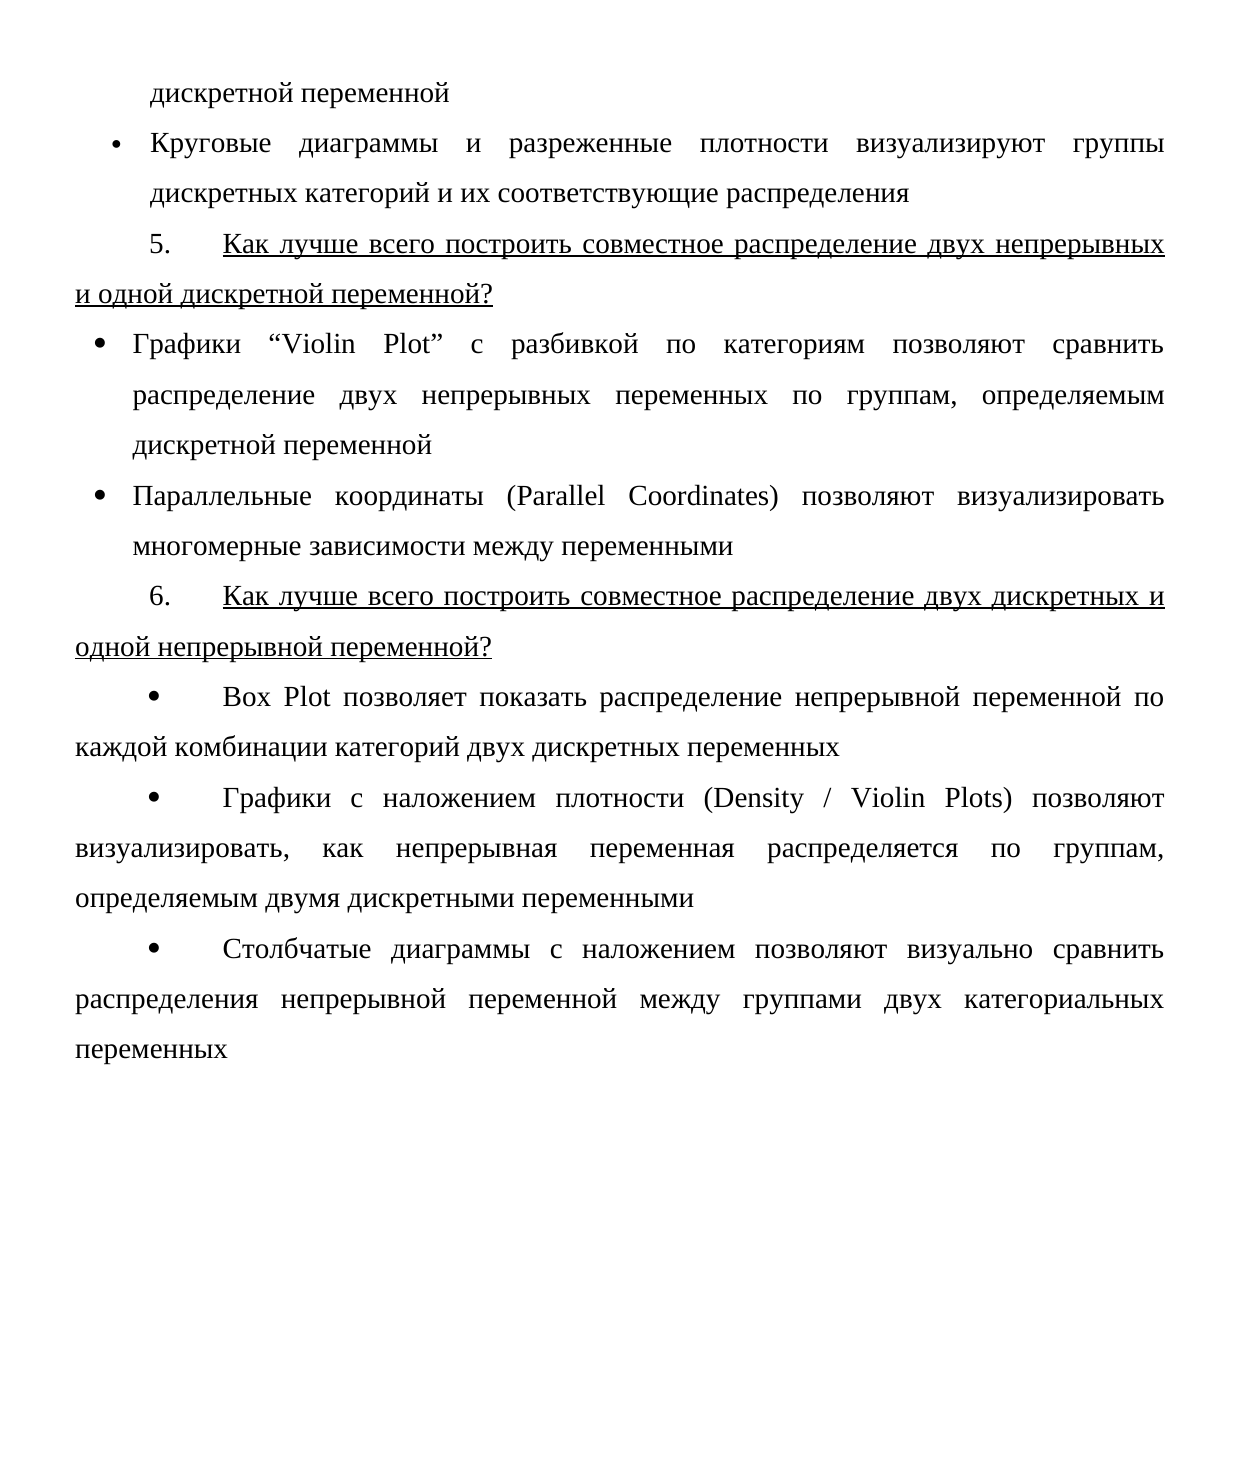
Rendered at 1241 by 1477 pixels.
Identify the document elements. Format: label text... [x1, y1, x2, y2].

list Графики с наложением плотности (Density / Violin Plots) позволяют визуализировать, как непрерывная переменная распределяется по группам, определяемым двумя дискретными переменными [75, 780, 1165, 914]
list Box Plot позволяет показать распределение непрерывной переменной по каждой комбинации категорий двух дискретных переменных [75, 679, 1165, 763]
list дискретной переменной [112, 75, 1165, 108]
list Столбчатые диаграммы с наложением позволяют визуально сравнить распределения непрерывной переменной между группами двух категориальных переменных [75, 931, 1165, 1065]
list Как лучше всего построить совместное распределение двух дискретных и одной непрерывной переменной? [75, 578, 1165, 662]
list Параллельные координаты (Parallel Coordinates) позволяют визуализировать многомерные зависимости между переменными [95, 478, 1165, 562]
list Графики “Violin Plot” с разбивкой по категориям позволяют сравнить распределение двух непрерывных переменных по группам, определяемым дискретной переменной [95, 327, 1165, 461]
list Как лучше всего построить совместное распределение двух непрерывных и одной дискретной переменной? [75, 226, 1165, 310]
list Круговые диаграммы и разреженные плотности визуализируют группы дискретных категорий и их соответствующие распределения [112, 125, 1165, 209]
